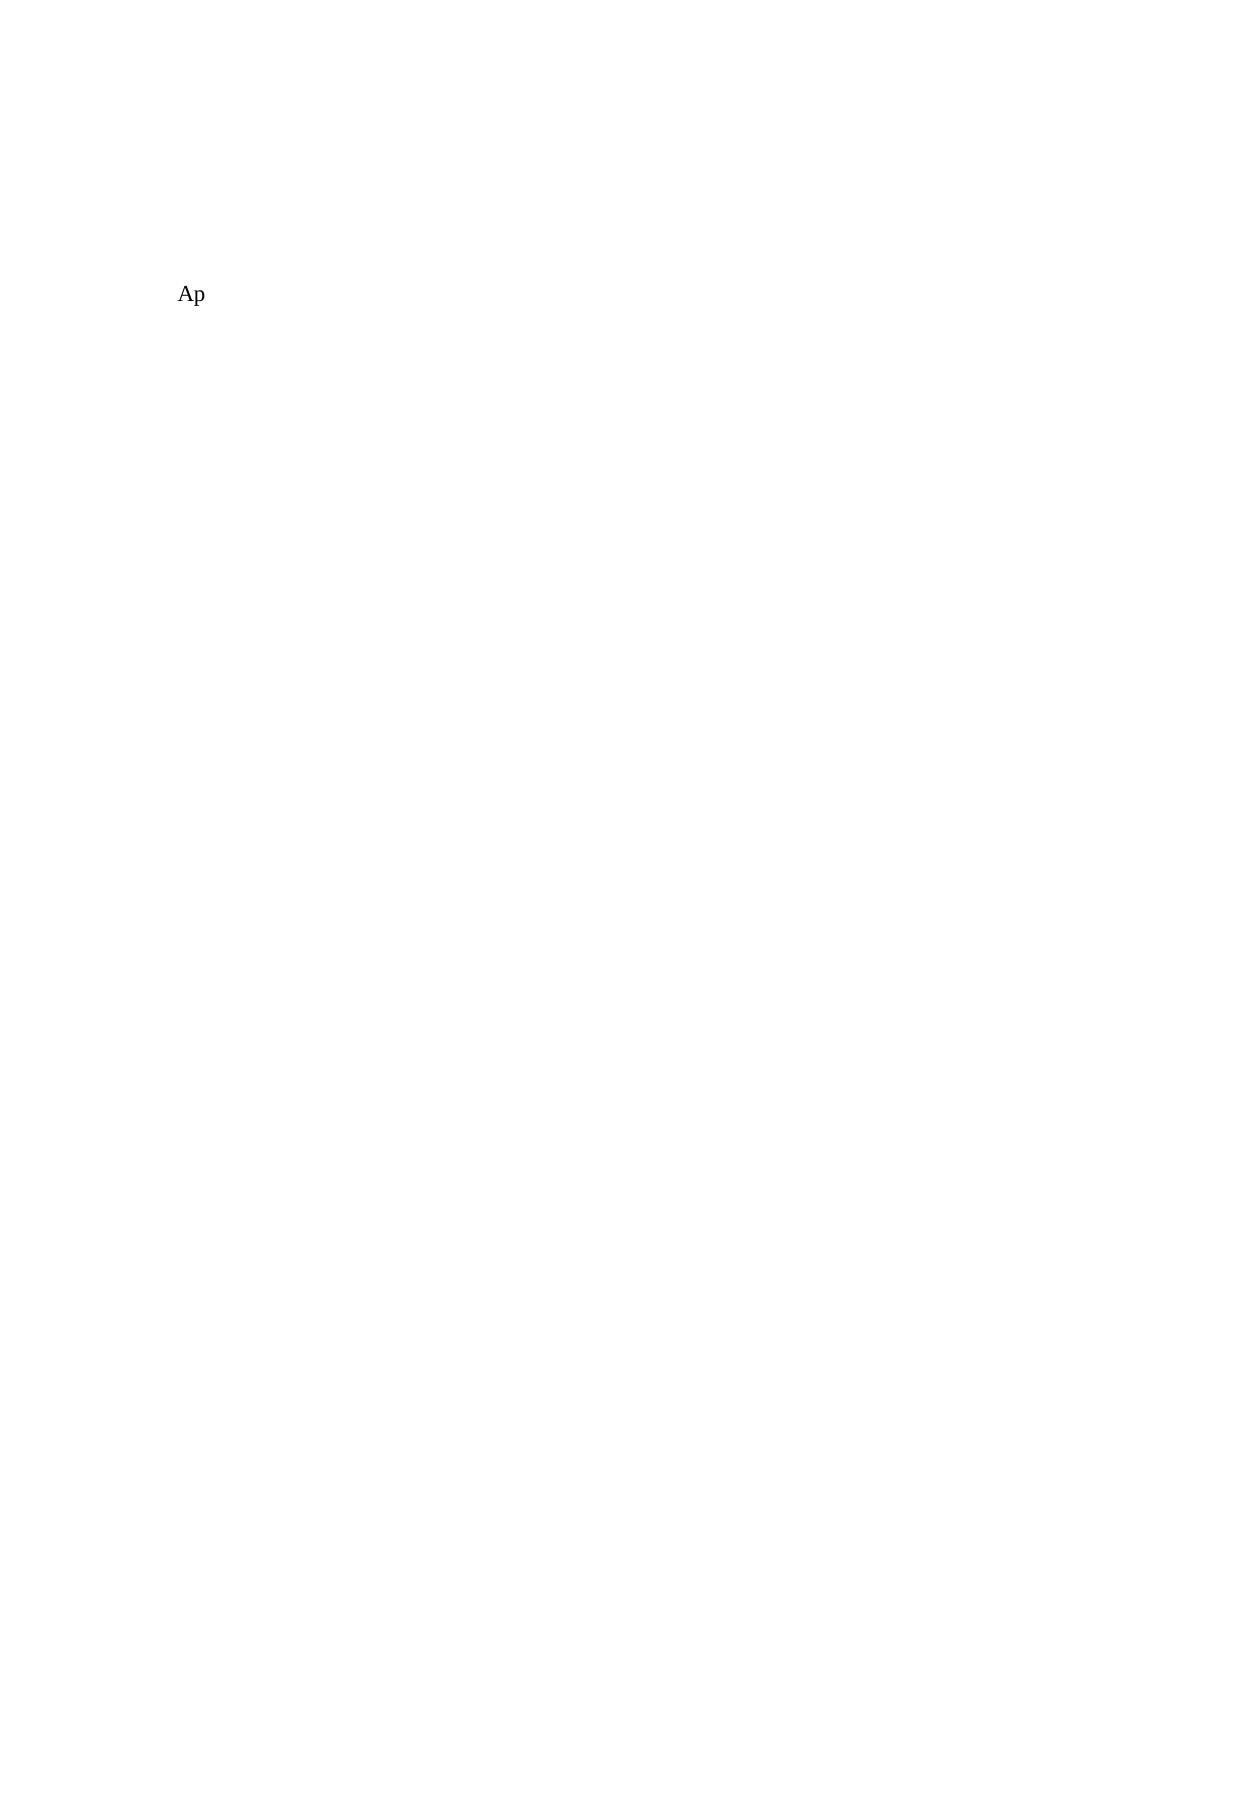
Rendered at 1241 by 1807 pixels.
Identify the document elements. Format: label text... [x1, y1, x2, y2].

text Ap [177, 280, 1127, 307]
